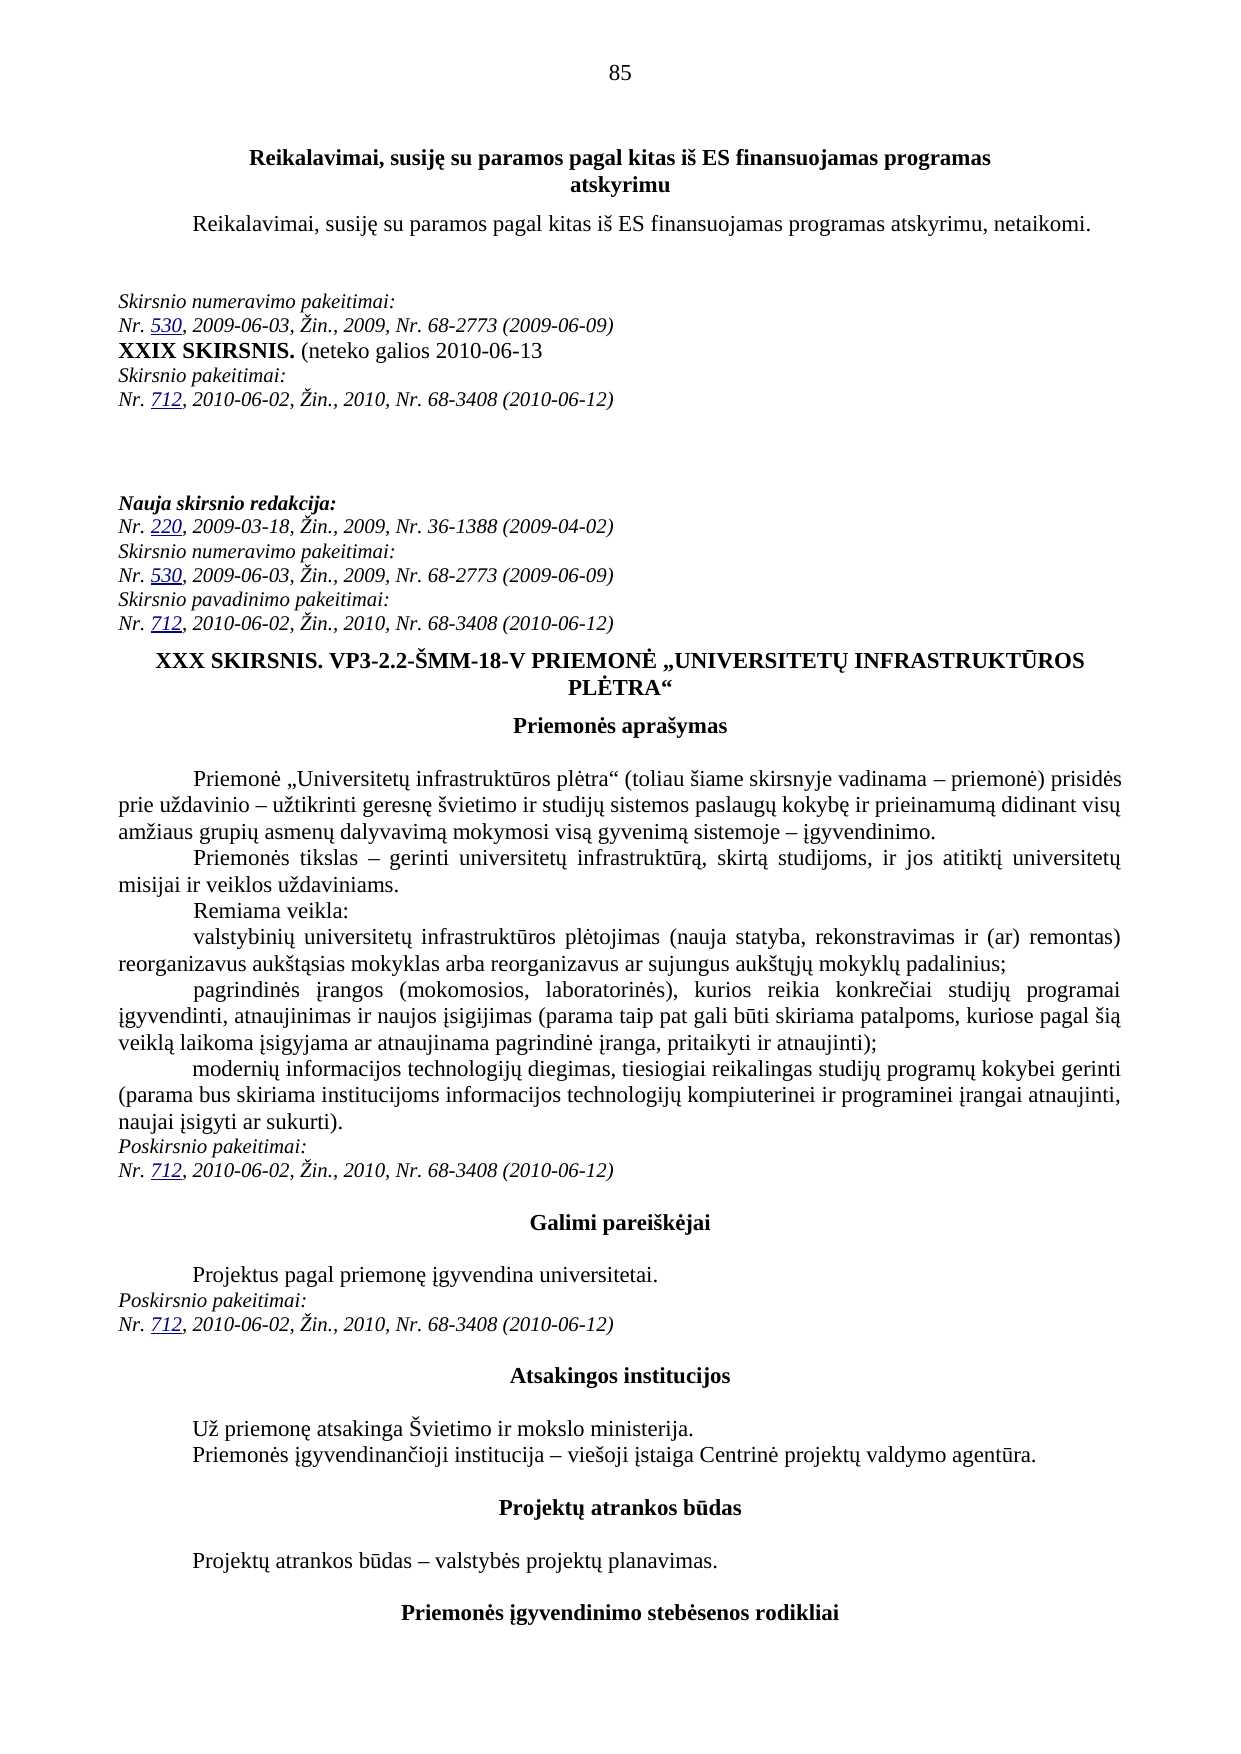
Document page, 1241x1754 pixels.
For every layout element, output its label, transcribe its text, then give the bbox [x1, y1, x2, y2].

text XXIX SKIRSNIS. (neteko galios 2010-06-13 [118, 337, 1122, 363]
text Skirsnio pakeitimai: [118, 363, 1122, 387]
text Skirsnio pavadinimo pakeitimai: [118, 587, 1122, 611]
text Galimi pareiškėjai [118, 1209, 1122, 1235]
text Poskirsnio pakeitimai: [118, 1288, 1122, 1312]
text Projektų atrankos būdas [118, 1494, 1122, 1520]
text Reikalavimai, susiję su paramos pagal kitas iš ES finansuojamas programas atskyrimu, netaikomi. [118, 210, 1122, 236]
text Nr. 712, 2010-06-02, Žin., 2010, Nr. 68-3408 (2010-06-12) [118, 1312, 1122, 1336]
text Nauja skirsnio redakcija: [118, 490, 1122, 514]
text Skirsnio numeravimo pakeitimai: [118, 289, 1122, 313]
text valstybinių universitetų infrastruktūros plėtojimas (nauja statyba, rekonstravimas ir (ar) remontas) reorganizavus aukštąsias mokyklas arba reorganizavus ar sujungus aukštųjų mokyklų padalinius; [118, 923, 1122, 976]
text Nr. 712, 2010-06-02, Žin., 2010, Nr. 68-3408 (2010-06-12) [118, 387, 1122, 411]
text Projektų atrankos būdas – valstybės projektų planavimas. [118, 1547, 1122, 1573]
text Už priemonę atsakinga Švietimo ir mokslo ministerija. [118, 1415, 1122, 1441]
text Atsakingos institucijos [118, 1362, 1122, 1388]
text Reikalavimai, susiję su paramos pagal kitas iš ES finansuojamas programas atskyrimu [118, 144, 1122, 197]
text Nr. 530, 2009-06-03, Žin., 2009, Nr. 68-2773 (2009-06-09) [118, 313, 1122, 337]
text Skirsnio numeravimo pakeitimai: [118, 538, 1122, 563]
text Priemonė „Universitetų infrastruktūros plėtra“ (toliau šiame skirsnyje vadinama – priemonė) prisidės prie uždavinio – užtikrinti geresnę švietimo ir studijų sistemos paslaugų kokybę ir prieinamumą didinant visų amžiaus grupių asmenų dalyvavimą mokymosi visą gyvenimą sistemoje – įgyvendinimo. [118, 765, 1122, 844]
text Nr. 220, 2009-03-18, Žin., 2009, Nr. 36-1388 (2009-04-02) [118, 514, 1122, 538]
text Nr. 712, 2010-06-02, Žin., 2010, Nr. 68-3408 (2010-06-12) [118, 1158, 1122, 1182]
text Priemonės aprašymas [118, 712, 1122, 739]
text pagrindinės įrangos (mokomosios, laboratorinės), kurios reikia konkrečiai studijų programai įgyvendinti, atnaujinimas ir naujos įsigijimas (parama taip pat gali būti skiriama patalpoms, kuriose pagal šią veiklą laikoma įsigyjama ar atnaujinama pagrindinė įranga, pritaikyti ir atnaujinti); [118, 976, 1122, 1055]
text modernių informacijos technologijų diegimas, tiesiogiai reikalingas studijų programų kokybei gerinti (parama bus skiriama institucijoms informacijos technologijų kompiuterinei ir programinei įrangai atnaujinti, naujai įsigyti ar sukurti). [118, 1055, 1122, 1134]
text Nr. 712, 2010-06-02, Žin., 2010, Nr. 68-3408 (2010-06-12) [118, 611, 1122, 635]
text Poskirsnio pakeitimai: [118, 1134, 1122, 1158]
text Priemonės įgyvendinančioji institucija – viešoji įstaiga Centrinė projektų valdymo agentūra. [118, 1441, 1122, 1468]
text Nr. 530, 2009-06-03, Žin., 2009, Nr. 68-2773 (2009-06-09) [118, 563, 1122, 587]
text Priemonės tikslas – gerinti universitetų infrastruktūrą, skirtą studijoms, ir jos atitiktį universitetų misijai ir veiklos uždaviniams. [118, 844, 1122, 897]
text Remiama veikla: [118, 897, 1122, 923]
text XXX SKIRSNIS. VP3-2.2-ŠMM-18-V PRIEMONĖ „UNIVERSITETŲ INFRASTRUKTŪROS PLĖTRA“ [118, 647, 1122, 700]
text Priemonės įgyvendinimo stebėsenos rodikliai [118, 1599, 1122, 1626]
text Projektus pagal priemonę įgyvendina universitetai. [118, 1261, 1122, 1288]
